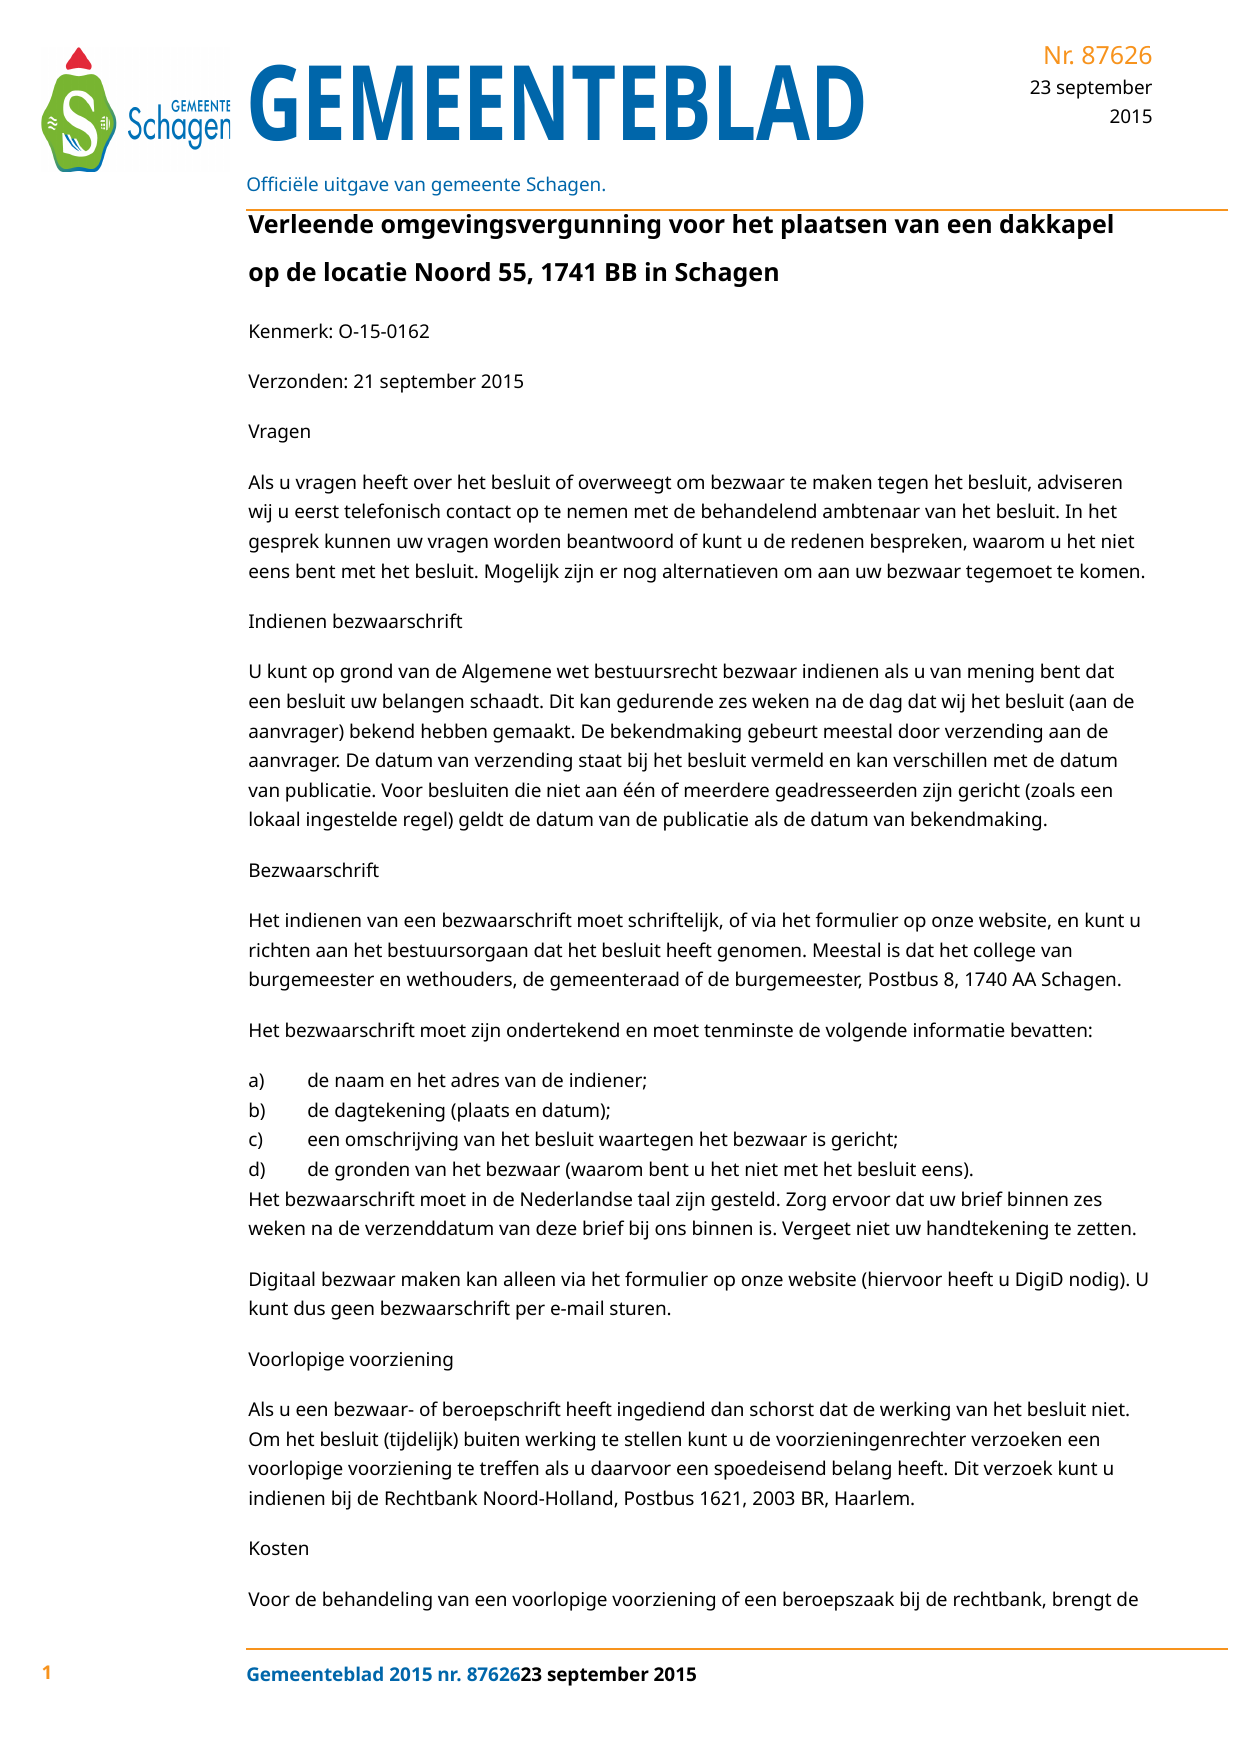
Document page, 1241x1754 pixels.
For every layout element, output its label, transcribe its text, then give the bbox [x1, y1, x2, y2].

text U kunt op grond van de Algemene wet bestuursrecht bezwaar indienen als u van mening bent dat een besluit uw belangen schaadt. Dit kan gedurende zes weken na de dag dat wij het besluit (aan de aanvrager) bekend hebben gemaakt. De bekendmaking gebeurt meestal door verzending aan de aanvrager. De datum van verzending staat bij het besluit vermeld en kan verschillen met de datum van publicatie. Voor besluiten die niet aan één of meerdere geadresseerden zijn gericht (zoals een lokaal ingestelde regel) geldt de datum van de publicatie als de datum van bekendmaking. [248, 659, 1152, 832]
text Bezwaarschrift [248, 857, 1152, 883]
text Kenmerk: O-15-0162 [248, 318, 1152, 344]
text Het indienen van een bezwaarschrift moet schriftelijk, of via het formulier op onze website, en kunt u richten aan het bestuursorgaan dat het besluit heeft genomen. Meestal is dat het college van burgemeester en wethouders, de gemeenteraad of de burgemeester, Postbus 8, 1740 AA Schagen. [248, 907, 1152, 992]
text Verleende omgevingsvergunning voor het plaatsen van een dakkapel op de locatie Noord 55, 1741 BB in Schagen [248, 211, 1152, 288]
text Het bezwaarschrift moet in de Nederlandse taal zijn gesteld. Zorg ervoor dat uw brief binnen zes weken na de verzenddatum van deze brief bij ons binnen is. Vergeet niet uw handtekening te zetten. [248, 1186, 1152, 1241]
text Digitaal bezwaar maken kan alleen via het formulier op onze website (hiervoor heeft u DigiD nodig). U kunt dus geen bezwaarschrift per e-mail sturen. [248, 1266, 1152, 1321]
text Voor de behandeling van een voorlopige voorziening of een beroepszaak bij de rechtbank, brengt de [248, 1586, 1152, 1612]
text Vragen [248, 419, 1152, 444]
text Indienen bezwaarschrift [248, 608, 1152, 634]
list de gronden van het bezwaar (waarom bent u het niet met het besluit eens). [248, 1156, 1152, 1182]
text Als u vragen heeft over het besluit of overweegt om bezwaar te maken tegen het besluit, adviseren wij u eerst telefonisch contact op te nemen met de behandelend ambtenaar van het besluit. In het gesprek kunnen uw vragen worden beantwoord of kunt u de redenen bespreken, waarom u het niet eens bent met het besluit. Mogelijk zijn er nog alternatieven om aan uw bezwaar tegemoet te komen. [248, 469, 1152, 584]
picture [41, 47, 231, 172]
text Kosten [248, 1535, 1152, 1561]
text Het bezwaarschrift moet zijn ondertekend en moet tenminste de volgende informatie bevatten: [248, 1017, 1152, 1043]
list de dagtekening (plaats en datum); [248, 1097, 1152, 1123]
text Als u een bezwaar- of beroepschrift heeft ingediend dan schorst dat de werking van het besluit niet. Om het besluit (tijdelijk) buiten werking te stellen kunt u de voorzieningenrechter verzoeken een voorlopige voorziening te treffen als u daarvoor een spoedeisend belang heeft. Dit verzoek kunt u indienen bij de Rechtbank Noord-Holland, Postbus 1621, 2003 BR, Haarlem. [248, 1396, 1152, 1511]
text Voorlopige voorziening [248, 1346, 1152, 1372]
text Verzonden: 21 september 2015 [248, 368, 1152, 394]
list de naam en het adres van de indiener; [248, 1067, 1152, 1093]
list een omschrijving van het besluit waartegen het bezwaar is gericht; [248, 1127, 1152, 1152]
